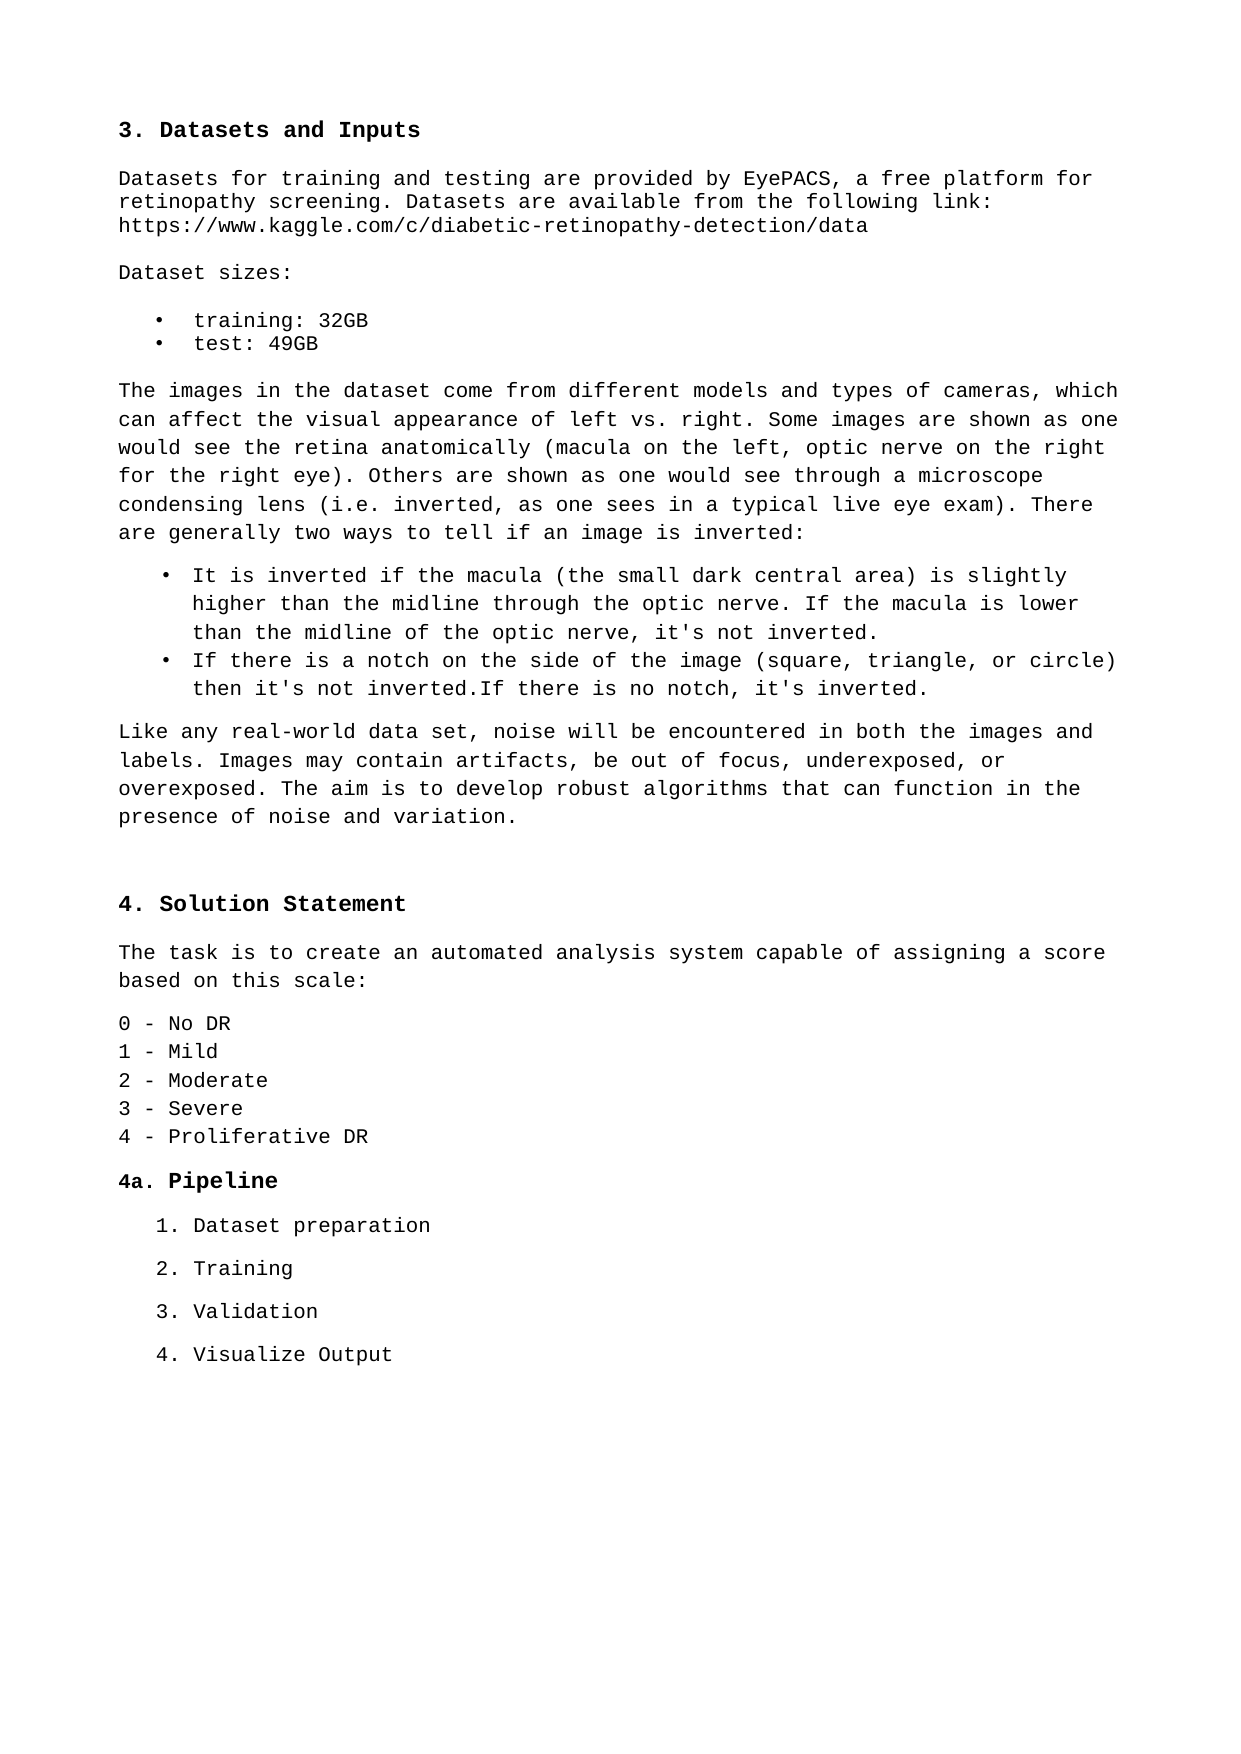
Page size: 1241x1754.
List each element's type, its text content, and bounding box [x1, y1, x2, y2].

list Dataset preparation [156, 1215, 1122, 1238]
text Dataset sizes: [118, 262, 1122, 286]
text 4. Solution Statement [118, 892, 1122, 918]
text 4a. Pipeline [118, 1169, 1122, 1195]
text The images in the dataset come from different models and types of cameras, which can affect the visual appearance of left vs. right. Some images are shown as one would see the retina anatomically (macula on the left, optic nerve on the right for the right eye). Others are shown as one would see through a microscope condensing lens (i.e. inverted, as one sees in a typical live eye exam). There are generally two ways to tell if an image is inverted: [118, 381, 1122, 546]
list Visualize Output [156, 1344, 1122, 1367]
list It is inverted if the macula (the small dark central area) is slightly higher than the midline through the optic nerve. If the macula is lower than the midline of the optic nerve, it's not inverted. [162, 565, 1122, 645]
text Like any real-world data set, noise will be encountered in both the images and labels. Images may contain artifacts, be out of focus, underexposed, or overexposed. The aim is to develop robust algorithms that can function in the presence of noise and variation. [118, 721, 1122, 830]
list Validation [156, 1301, 1122, 1324]
list If there is a notch on the side of the image (square, triangle, or circle) then it's not inverted.If there is no notch, it's inverted. [162, 650, 1122, 702]
list Training [156, 1258, 1122, 1281]
text The task is to create an automated analysis system capable of assigning a score based on this scale: [118, 942, 1122, 994]
text 0 - No DR 1 - Mild 2 - Moderate 3 - Severe 4 - Proliferative DR [118, 1013, 1122, 1150]
text Datasets for training and testing are provided by EyePACS, a free platform for retinopathy screening. Datasets are available from the following link: https://www.kaggle.com/c/diabetic-retinopathy-detection/data [118, 168, 1122, 239]
list test: 49GB [156, 333, 1122, 357]
text 3. Datasets and Inputs [118, 118, 1122, 144]
list training: 32GB [156, 309, 1122, 333]
